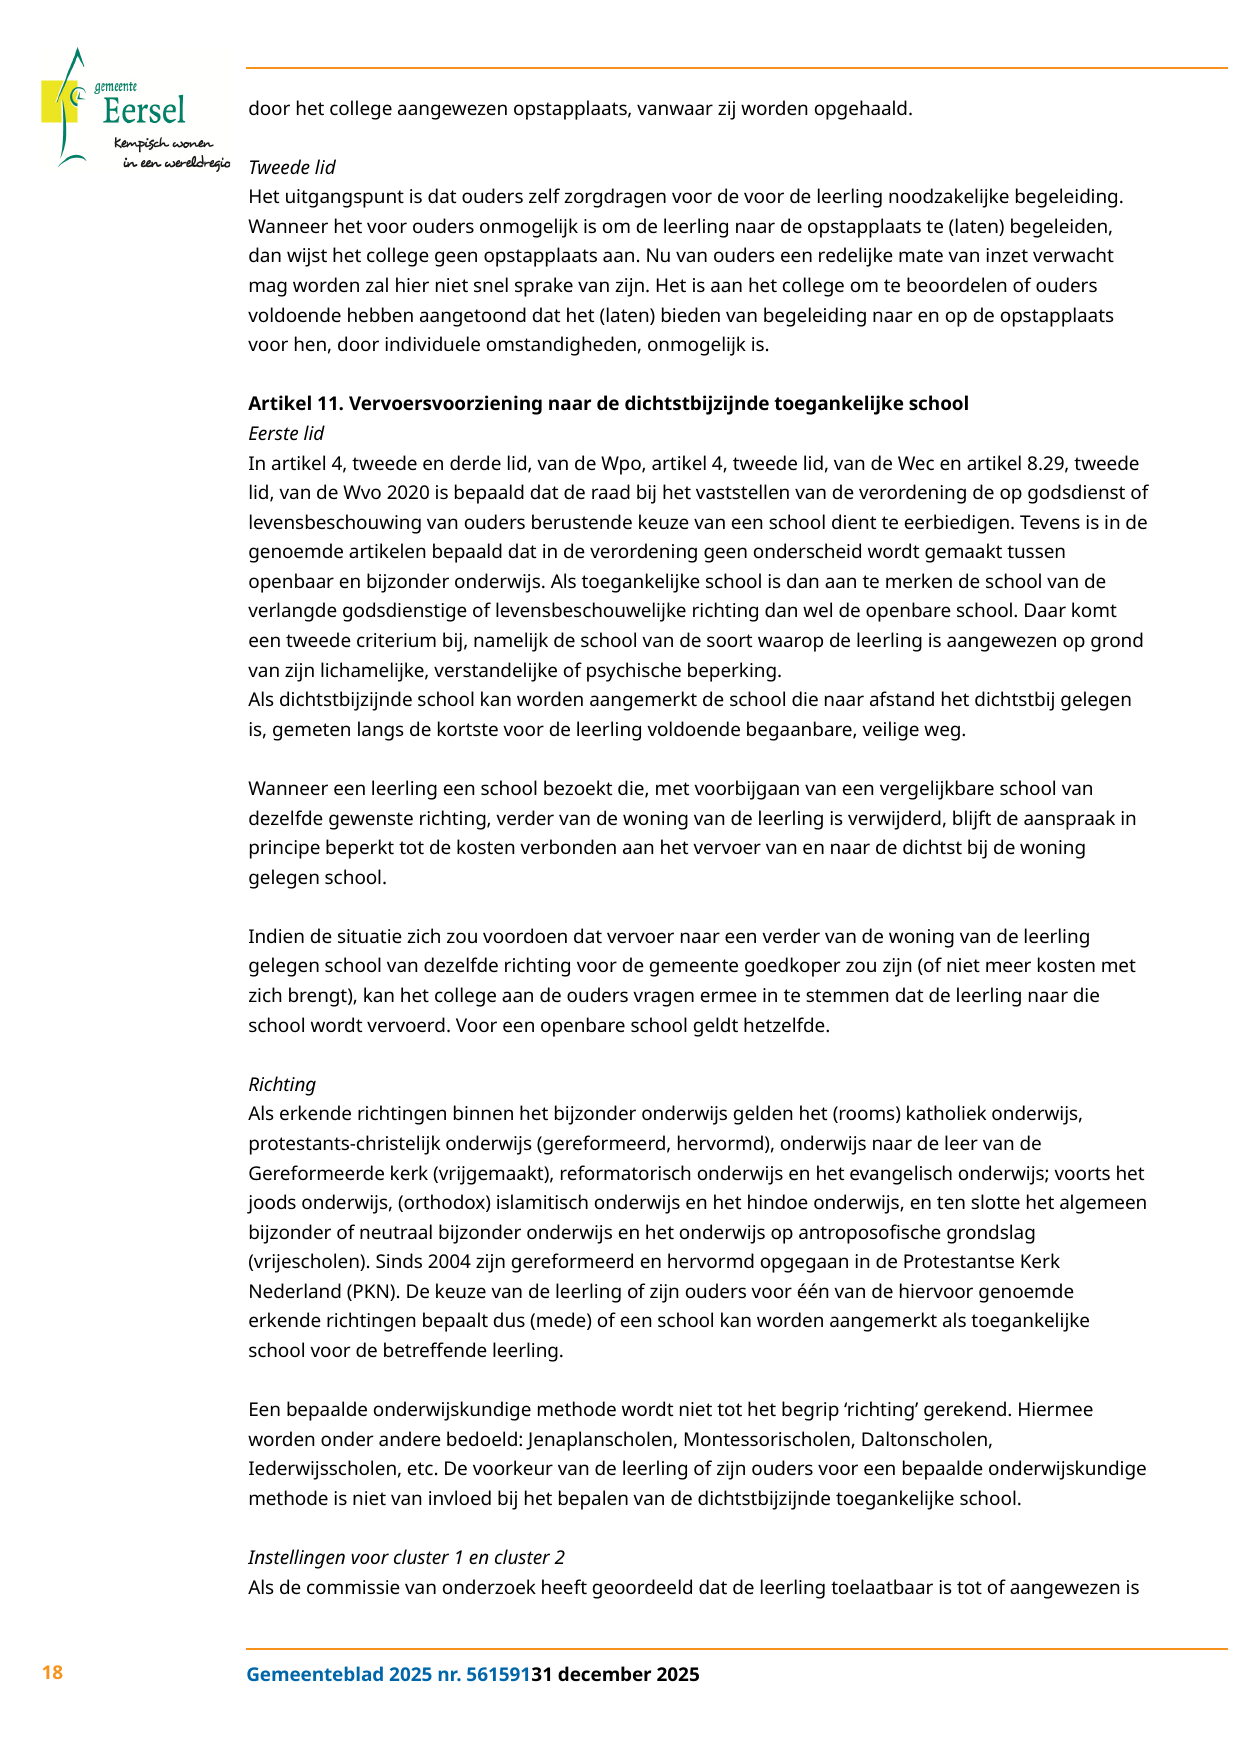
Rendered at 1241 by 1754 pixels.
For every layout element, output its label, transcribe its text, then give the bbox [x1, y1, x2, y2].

text Als erkende richtingen binnen het bijzonder onderwijs gelden het (rooms) katholiek onderwijs, protestants-christelijk onderwijs (gereformeerd, hervormd), onderwijs naar de leer van de Gereformeerde kerk (vrijgemaakt), reformatorisch onderwijs en het evangelisch onderwijs; voorts het joods onderwijs, (orthodox) islamitisch onderwijs en het hindoe onderwijs, en ten slotte het algemeen bijzonder of neutraal bijzonder onderwijs en het onderwijs op antroposofische grondslag (vrijescholen). Sinds 2004 zijn gereformeerd en hervormd opgegaan in de Protestantse Kerk Nederland (PKN). De keuze van de leerling of zijn ouders voor één van de hiervoor genoemde erkende richtingen bepaalt dus (mede) of een school kan worden aangemerkt als toegankelijke school voor de betreffende leerling. [248, 1101, 1152, 1363]
text Richting [248, 1071, 1152, 1097]
text Het uitgangspunt is dat ouders zelf zorgdragen voor de voor de leerling noodzakelijke begeleiding. Wanneer het voor ouders onmogelijk is om de leerling naar de opstapplaats te (laten) begeleiden, dan wijst het college geen opstapplaats aan. Nu van ouders een redelijke mate van inzet verwacht mag worden zal hier niet snel sprake van zijn. Het is aan het college om te beoordelen of ouders voldoende hebben aangetoond dat het (laten) bieden van begeleiding naar en op de opstapplaats voor hen, door individuele omstandigheden, onmogelijk is. [248, 183, 1152, 357]
text Eerste lid [248, 420, 1152, 446]
picture [41, 47, 231, 172]
text Indien de situatie zich zou voordoen dat vervoer naar een verder van de woning van de leerling gelegen school van dezelfde richting voor de gemeente goedkoper zou zijn (of niet meer kosten met zich brengt), kan het college aan de ouders vragen ermee in te stemmen dat de leerling naar die school wordt vervoerd. Voor een openbare school geldt hetzelfde. [248, 923, 1152, 1038]
text Tweede lid [248, 154, 1152, 180]
text Artikel 11. Vervoersvoorziening naar de dichtstbijzijnde toegankelijke school [248, 391, 1152, 416]
text Als dichtstbijzijnde school kan worden aangemerkt de school die naar afstand het dichtstbij gelegen is, gemeten langs de kortste voor de leerling voldoende begaanbare, veilige weg. [248, 686, 1152, 742]
text Een bepaalde onderwijskundige methode wordt niet tot het begrip ‘richting’ gerekend. Hiermee worden onder andere bedoeld: Jenaplanscholen, Montessorischolen, Daltonscholen, Iederwijsscholen, etc. De voorkeur van de leerling of zijn ouders voor een bepaalde onderwijskundige methode is niet van invloed bij het bepalen van de dichtstbijzijnde toegankelijke school. [248, 1396, 1152, 1511]
text Als de commissie van onderzoek heeft geoordeeld dat de leerling toelaatbaar is tot of aangewezen is [248, 1574, 1152, 1600]
text Wanneer een leerling een school bezoekt die, met voorbijgaan van een vergelijkbare school van dezelfde gewenste richting, verder van de woning van de leerling is verwijderd, blijft de aanspraak in principe beperkt tot de kosten verbonden aan het vervoer van en naar de dichtst bij de woning gelegen school. [248, 775, 1152, 890]
text In artikel 4, tweede en derde lid, van de Wpo, artikel 4, tweede lid, van de Wec en artikel 8.29, tweede lid, van de Wvo 2020 is bepaald dat de raad bij het vaststellen van de verordening de op godsdienst of levensbeschouwing van ouders berustende keuze van een school dient te eerbiedigen. Tevens is in de genoemde artikelen bepaald dat in de verordening geen onderscheid wordt gemaakt tussen openbaar en bijzonder onderwijs. Als toegankelijke school is dan aan te merken de school van de verlangde godsdienstige of levensbeschouwelijke richting dan wel de openbare school. Daar komt een tweede criterium bij, namelijk de school van de soort waarop de leerling is aangewezen op grond van zijn lichamelijke, verstandelijke of psychische beperking. [248, 450, 1152, 683]
text door het college aangewezen opstapplaats, vanwaar zij worden opgehaald. [248, 95, 1152, 121]
text Instellingen voor cluster 1 en cluster 2 [248, 1544, 1152, 1570]
